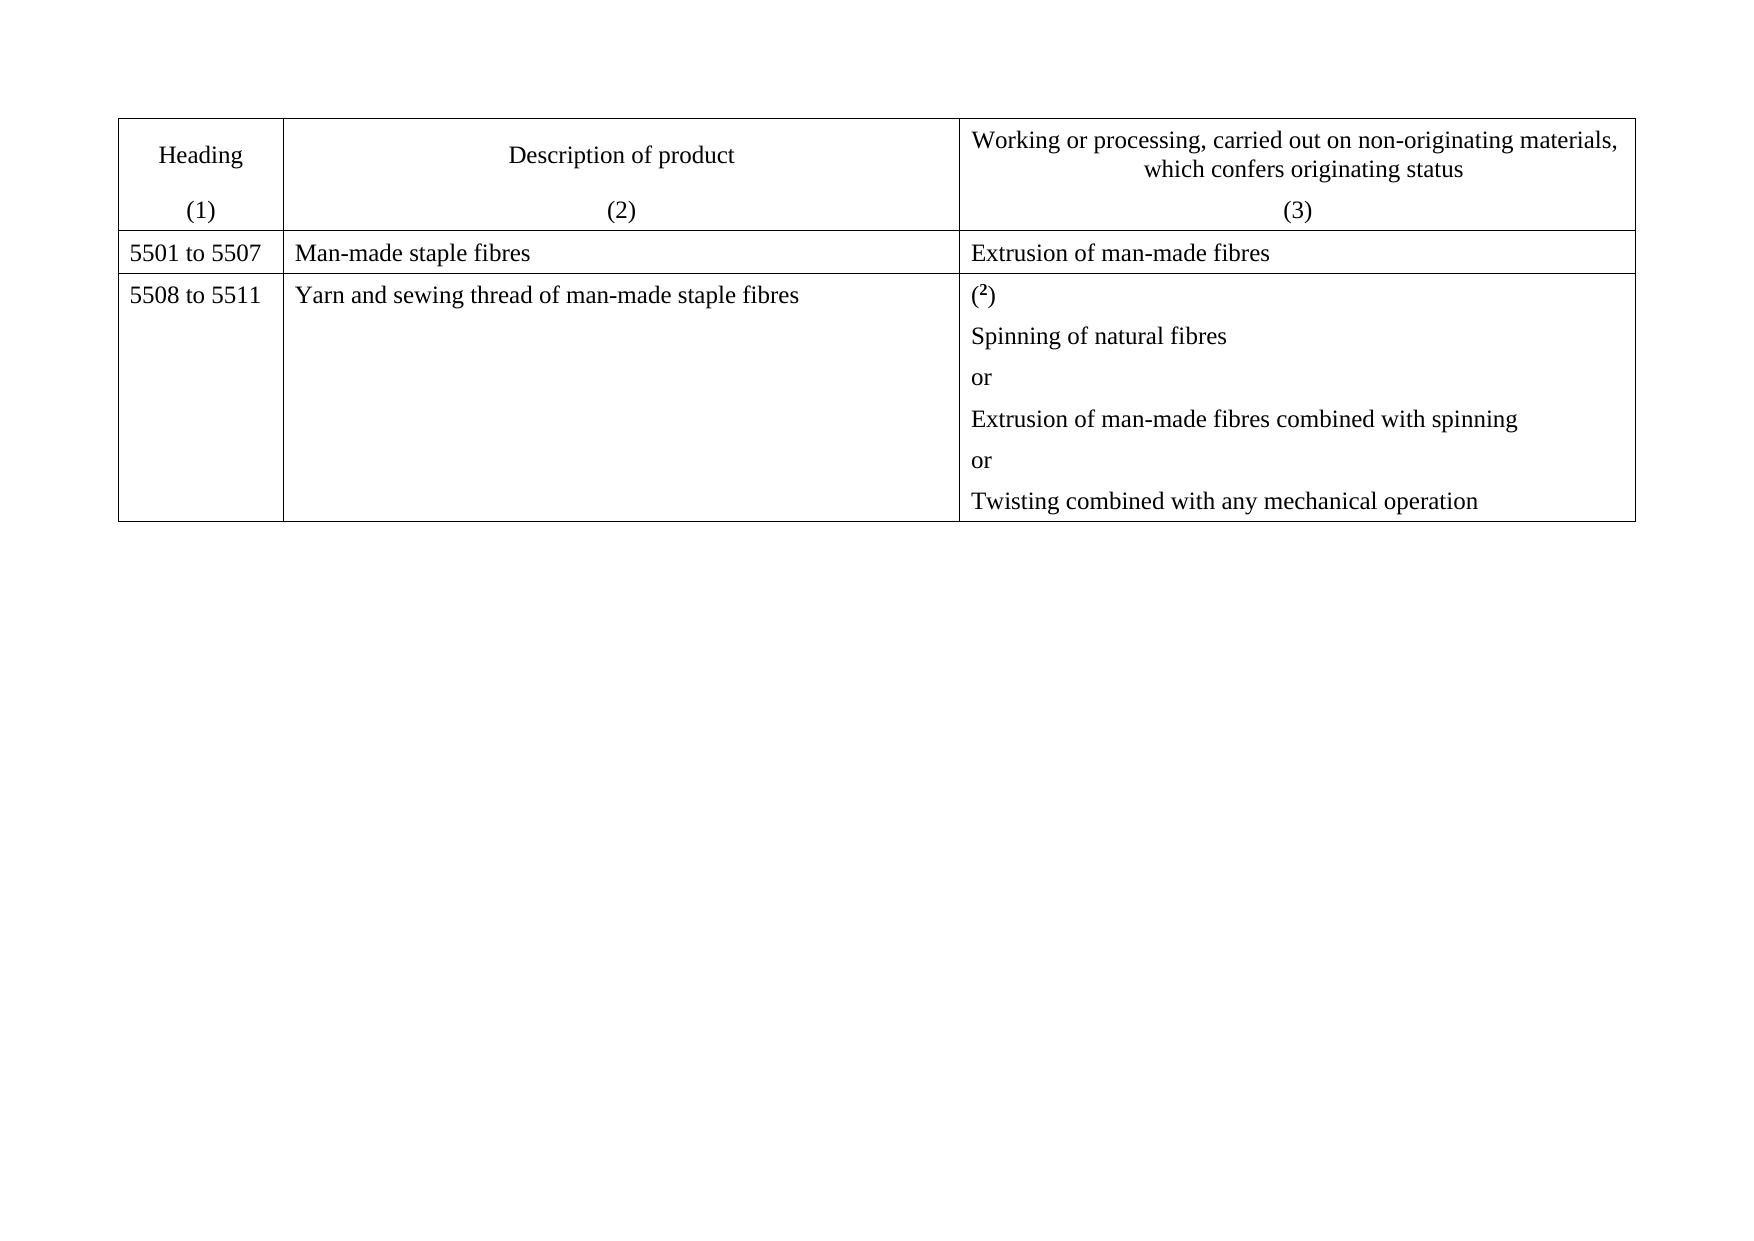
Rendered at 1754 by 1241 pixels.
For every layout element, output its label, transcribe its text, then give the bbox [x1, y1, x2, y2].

table_cell Yarn and sewing thread of man-made staple fibres [284, 274, 959, 521]
table_cell 5501 to 5507 [119, 231, 283, 273]
table_cell (2) Spinning of natural fibres or Extrusion of man-made fibres combined with spinning or Twisting combined with any mechanical operation [960, 274, 1635, 521]
table_cell 5508 to 5511 [119, 274, 283, 521]
table_header Description of product [284, 119, 959, 189]
table_cell Man-made staple fibres [284, 231, 959, 273]
table_header Heading [119, 119, 283, 189]
table_cell (1) [119, 189, 283, 230]
table_cell Extrusion of man-made fibres [960, 231, 1635, 273]
table_cell (3) [960, 189, 1635, 230]
table_header Working or processing, carried out on non‑originating materials, which confers originating status [960, 119, 1635, 189]
table_cell (2) [284, 189, 959, 230]
